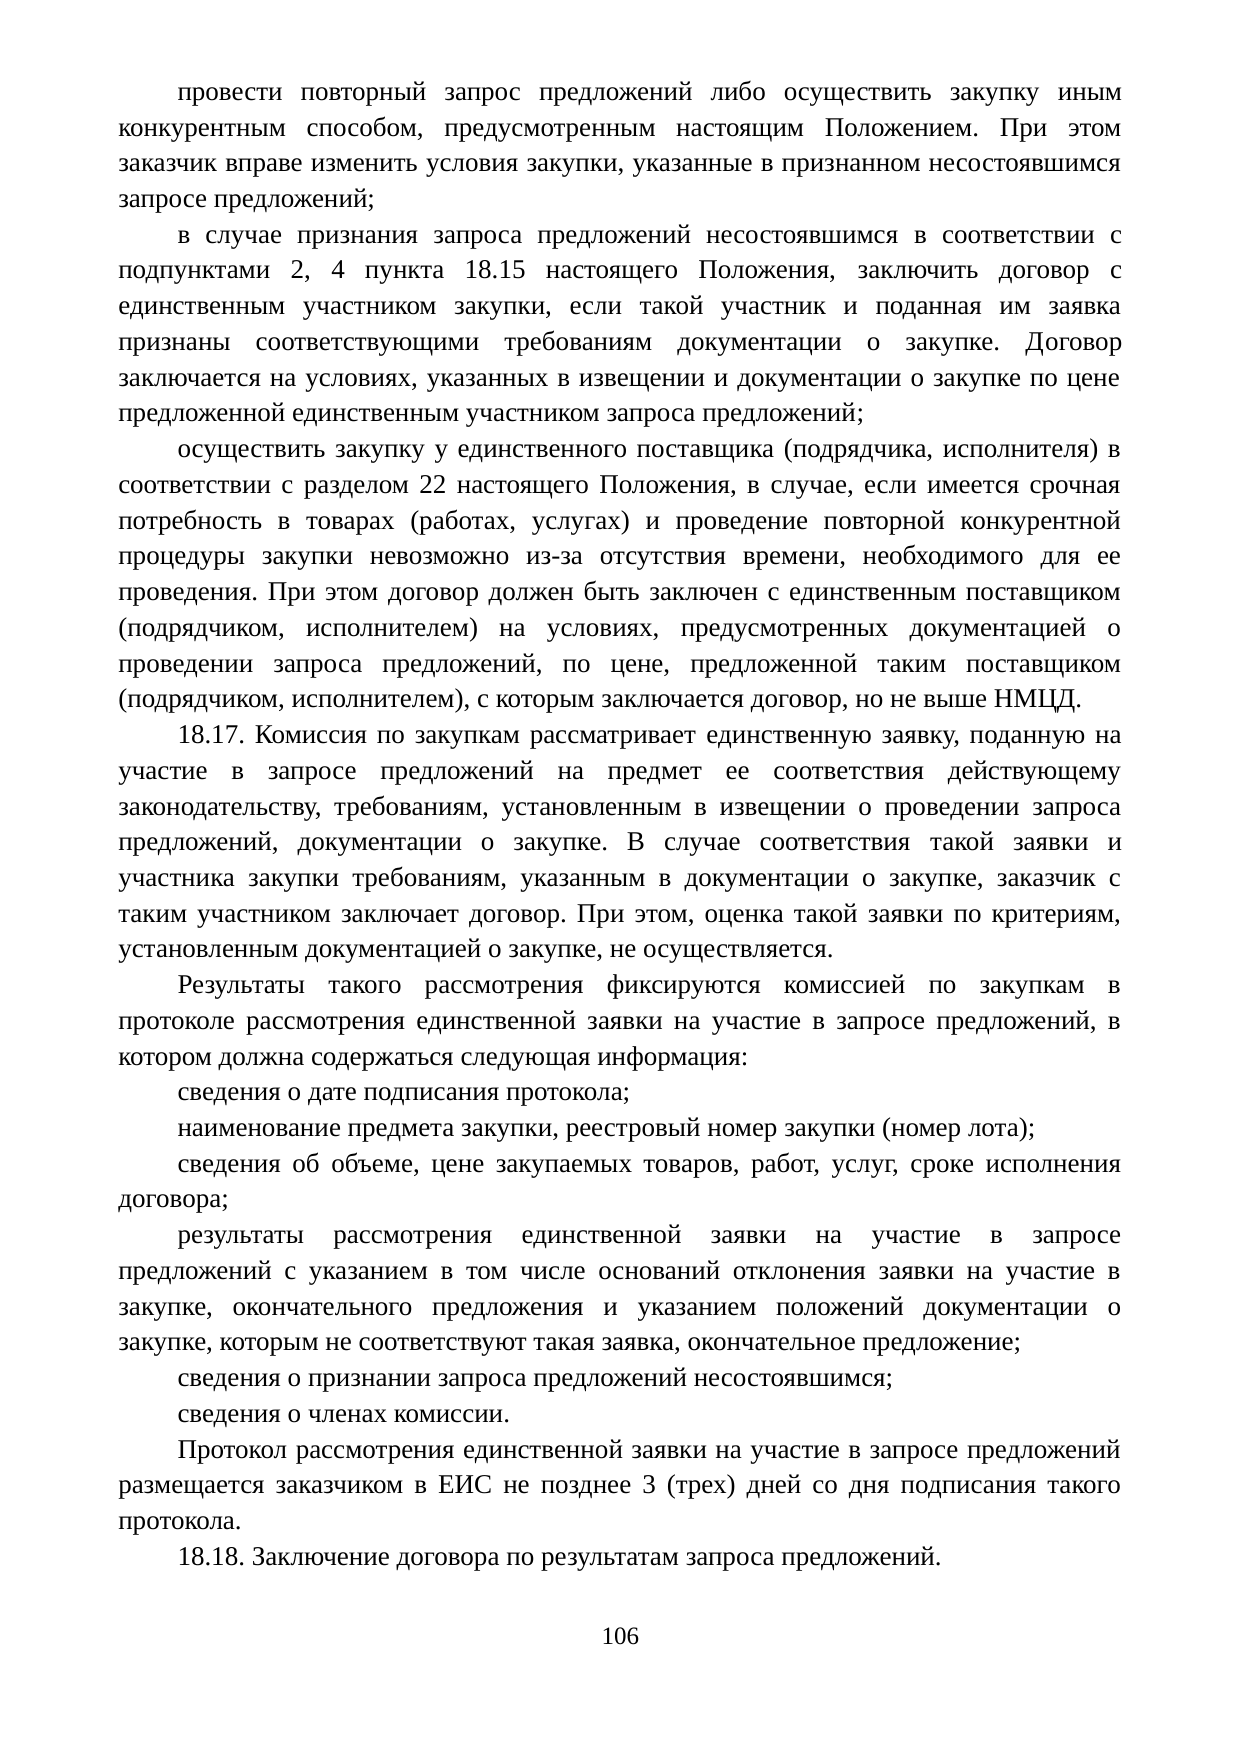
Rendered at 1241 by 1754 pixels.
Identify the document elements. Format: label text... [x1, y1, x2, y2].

text в случае признания запроса предложений несостоявшимся в соответствии с подпунктами 2, 4 пункта 18.15 настоящего Положения, заключить договор с единственным участником закупки, если такой участник и поданная им заявка признаны соответствующими требованиям документации о закупке. Договор заключается на условиях, указанных в извещении и документации о закупке по цене предложенной единственным участником запроса предложений; [118, 218, 1122, 428]
text 18.17. Комиссия по закупкам рассматривает единственную заявку, поданную на участие в запросе предложений на предмет ее соответствия действующему законодательству, требованиям, установленным в извещении о проведении запроса предложений, документации о закупке. В случае соответствия такой заявки и участника закупки требованиям, указанным в документации о закупке, заказчик с таким участником заключает договор. При этом, оценка такой заявки по критериям, установленным документацией о закупке, не осуществляется. [118, 718, 1122, 964]
text сведения о признании запроса предложений несостоявшимся; [118, 1361, 1122, 1392]
text сведения об объеме, цене закупаемых товаров, работ, услуг, сроке исполнения договора; [118, 1147, 1122, 1214]
text осуществить закупку у единственного поставщика (подрядчика, исполнителя) в соответствии с разделом 22 настоящего Положения, в случае, если имеется срочная потребность в товарах (работах, услугах) и проведение повторной конкурентной процедуры закупки невозможно из-за отсутствия времени, необходимого для ее проведения. При этом договор должен быть заключен с единственным поставщиком (подрядчиком, исполнителем) на условиях, предусмотренных документацией о проведении запроса предложений, по цене, предложенной таким поставщиком (подрядчиком, исполнителем), с которым заключается договор, но не выше НМЦД. [118, 432, 1122, 713]
text результаты рассмотрения единственной заявки на участие в запросе предложений с указанием в том числе оснований отклонения заявки на участие в закупке, окончательного предложения и указанием положений документации о закупке, которым не соответствуют такая заявка, окончательное предложение; [118, 1218, 1122, 1357]
text сведения о членах комиссии. [118, 1397, 1122, 1428]
text наименование предмета закупки, реестровый номер закупки (номер лота); [118, 1111, 1122, 1142]
text провести повторный запрос предложений либо осуществить закупку иным конкурентным способом, предусмотренным настоящим Положением. При этом заказчик вправе изменить условия закупки, указанные в признанном несостоявшимся запросе предложений; [118, 75, 1122, 213]
text Протокол рассмотрения единственной заявки на участие в запросе предложений размещается заказчиком в ЕИС не позднее 3 (трех) дней со дня подписания такого протокола. [118, 1433, 1122, 1535]
text 18.18. Заключение договора по результатам запроса предложений. [118, 1540, 1122, 1571]
text сведения о дате подписания протокола; [118, 1075, 1122, 1107]
text Результаты такого рассмотрения фиксируются комиссией по закупкам в протоколе рассмотрения единственной заявки на участие в запросе предложений, в котором должна содержаться следующая информация: [118, 968, 1122, 1071]
